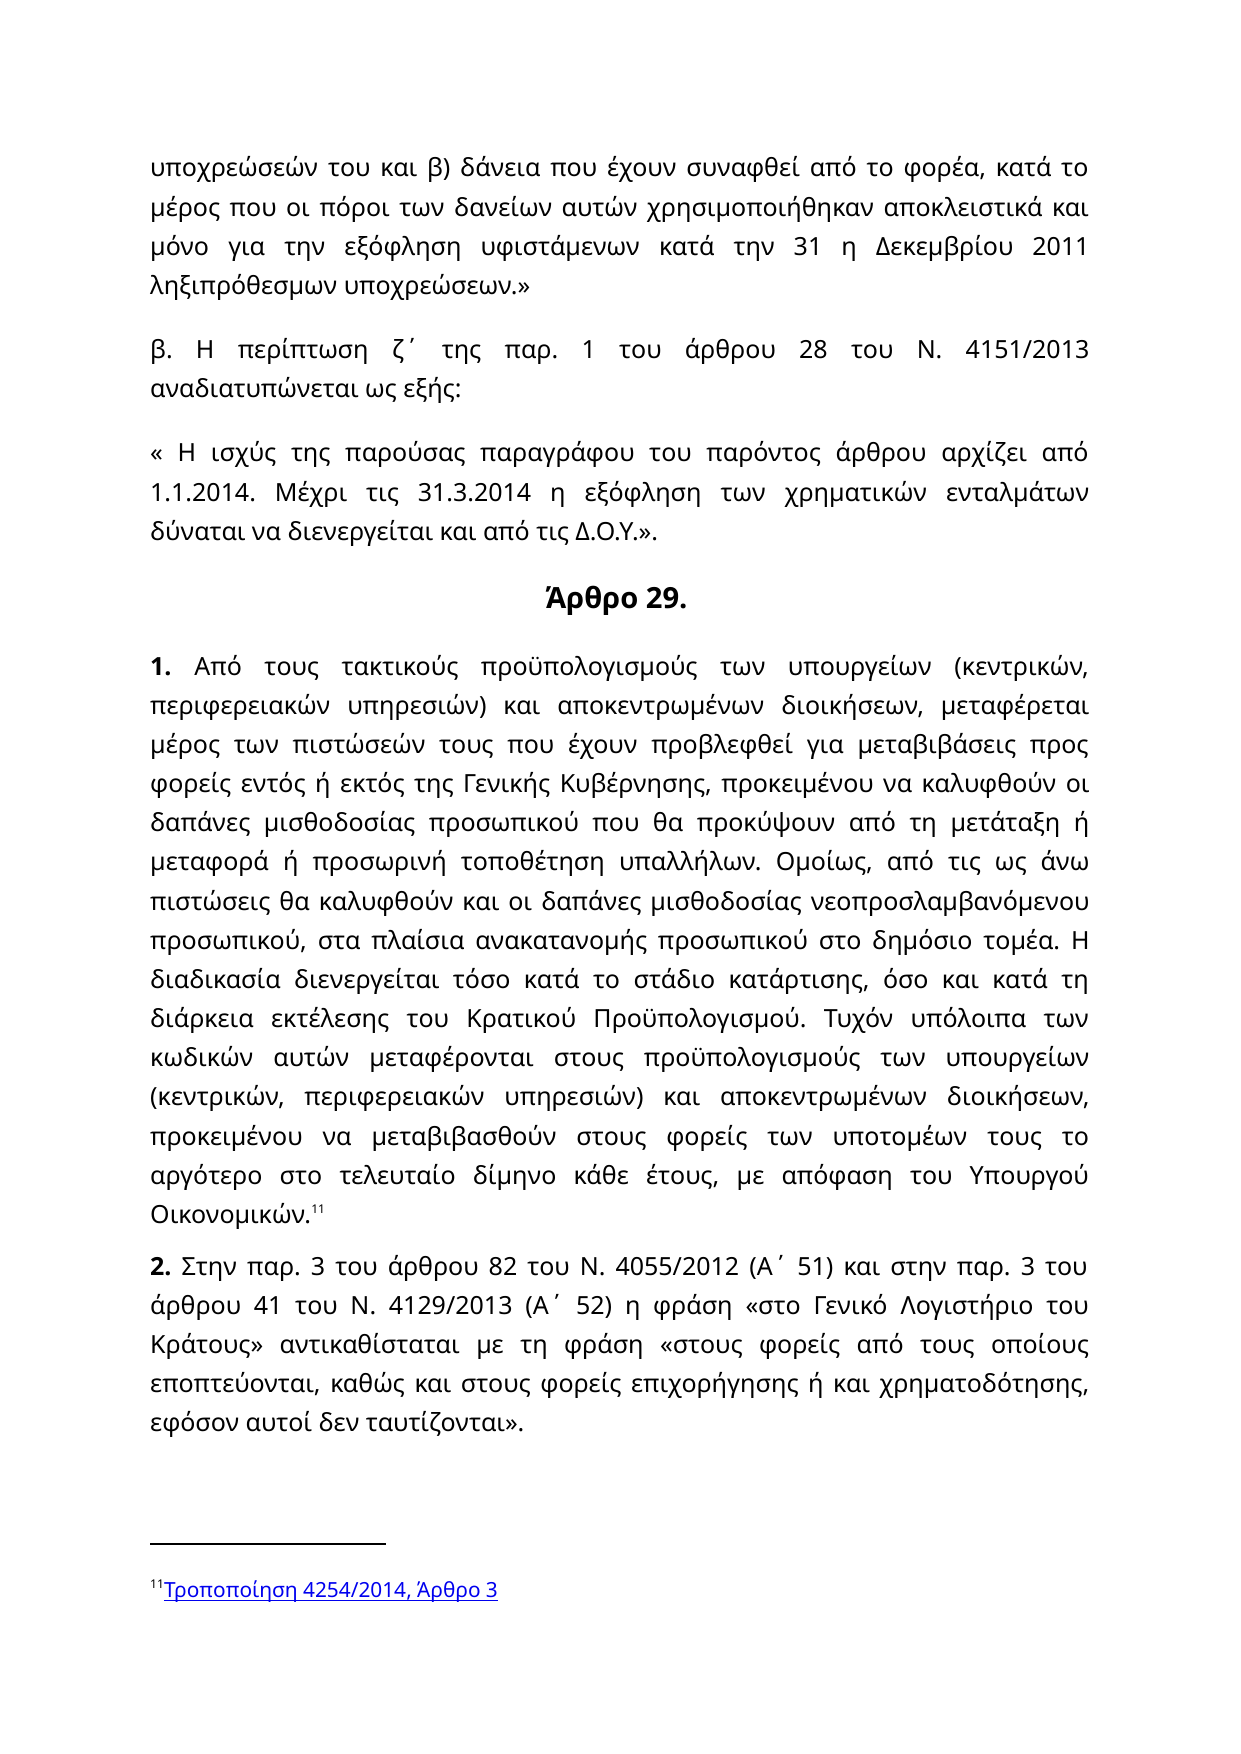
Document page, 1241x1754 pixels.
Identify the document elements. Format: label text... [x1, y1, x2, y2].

text « Η ισχύς της παρούσας παραγράφου του παρόντος άρθρου αρχίζει από 1.1.2014. Μέχρι τις 31.3.2014 η εξόφληση των χρηματικών ενταλμάτων δύναται να διενεργείται και από τις Δ.Ο.Υ.». [150, 435, 1090, 547]
text β. Η περίπτωση ζ΄ της παρ. 1 του άρθρου 28 του Ν. 4151/2013 αναδιατυπώνεται ως εξής: [150, 332, 1090, 405]
text 1. Από τους τακτικούς προϋπολογισμούς των υπουργείων (κεντρικών, περιφερειακών υπηρεσιών) και αποκεντρωμένων διοικήσεων, μεταφέρεται μέρος των πιστώσεών τους που έχουν προβλεφθεί για μεταβιβάσεις προς φορείς εντός ή εκτός της Γενικής Κυβέρνησης, προκειμένου να καλυφθούν οι δαπάνες μισθοδοσίας προσωπικού που θα προκύψουν από τη μετάταξη ή μεταφορά ή προσωρινή τοποθέτηση υπαλλήλων. Ομοίως, από τις ως άνω πιστώσεις θα καλυφθούν και οι δαπάνες μισθοδοσίας νεοπροσλαμβανόμενου προσωπικού, στα πλαίσια ανακατανομής προσωπικού στο δημόσιο τομέα. Η διαδικασία διενεργείται τόσο κατά το στάδιο κατάρτισης, όσο και κατά τη διάρκεια εκτέλεσης του Κρατικού Προϋπολογισμού. Τυχόν υπόλοιπα των κωδικών αυτών μεταφέρονται στους προϋπολογισμούς των υπουργείων (κεντρικών, περιφερειακών υπηρεσιών) και αποκεντρωμένων διοικήσεων, προκειμένου να μεταβιβασθούν στους φορείς των υποτομέων τους το αργότερο στο τελευταίο δίμηνο κάθε έτους, με απόφαση του Υπουργού Οικονομικών. [150, 648, 1090, 1231]
text Τροποποίηση 4254/2014, Άρθρο 3 [150, 1576, 1090, 1604]
text υποχρεώσεών του και β) δάνεια που έχουν συναφθεί από το φορέα, κατά το μέρος που οι πόροι των δανείων αυτών χρησιμοποιήθηκαν αποκλειστικά και μόνο για την εξόφληση υφιστάμενων κατά την 31 η Δεκεμβρίου 2011 ληξιπρόθεσμων υποχρεώσεων.» [150, 150, 1090, 302]
subtitle Άρθρο 29. [150, 577, 1090, 617]
text 2. Στην παρ. 3 του άρθρου 82 του Ν. 4055/2012 (Α΄ 51) και στην παρ. 3 του άρθρου 41 του Ν. 4129/2013 (Α΄ 52) η φράση «στο Γενικό Λογιστήριο του Κράτους» αντικαθίσταται με τη φράση «στους φορείς από τους οποίους εποπτεύονται, καθώς και στους φορείς επιχορήγησης ή και χρηματοδότησης, εφόσον αυτοί δεν ταυτίζονται». [150, 1248, 1090, 1439]
